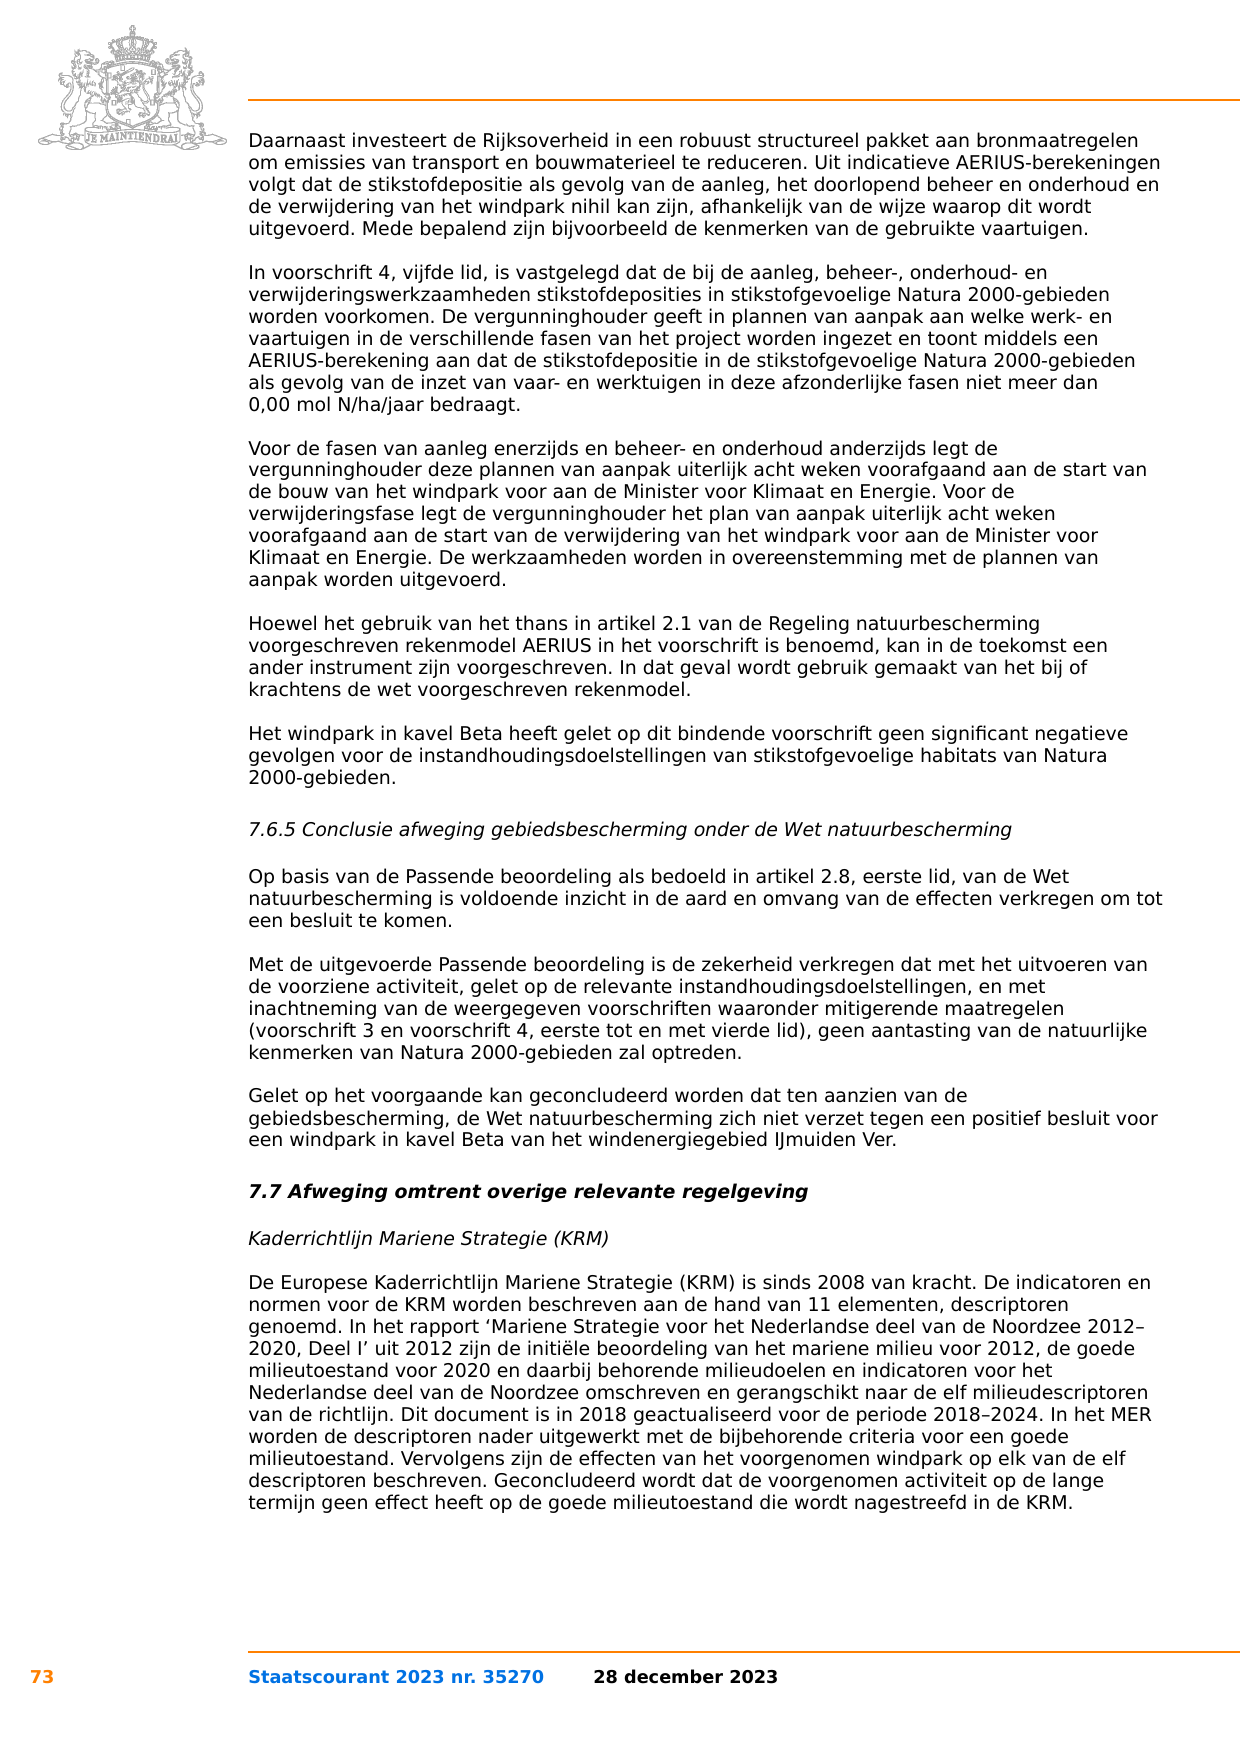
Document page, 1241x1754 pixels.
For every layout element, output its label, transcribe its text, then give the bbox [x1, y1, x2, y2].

text Voor de fasen van aanleg enerzijds en beheer- en onderhoud anderzijds legt de vergunninghouder deze plannen van aanpak uiterlijk acht weken voorafgaand aan de start van de bouw van het windpark voor aan de Minister voor Klimaat en Energie. Voor de verwijderingsfase legt de vergunninghouder het plan van aanpak uiterlijk acht weken voorafgaand aan de start van de verwijdering van het windpark voor aan de Minister voor Klimaat en Energie. De werkzaamheden worden in overeenstemming met de plannen van aanpak worden uitgevoerd. [248, 437, 1163, 591]
text Gelet op het voorgaande kan geconcludeerd worden dat ten aanzien van de gebiedsbescherming, de Wet natuurbescherming zich niet verzet tegen een positief besluit voor een windpark in kavel Beta van het windenergiegebied IJmuiden Ver. [248, 1085, 1163, 1151]
text Op basis van de Passende beoordeling als bedoeld in artikel 2.8, eerste lid, van de Wet natuurbescherming is voldoende inzicht in de aard en omvang van de effecten verkregen om tot een besluit te komen. [248, 866, 1163, 932]
text Daarnaast investeert de Rijksoverheid in een robuust structureel pakket aan bronmaatregelen om emissies van transport en bouwmaterieel te reduceren. Uit indicatieve AERIUS-berekeningen volgt dat de stikstofdepositie als gevolg van de aanleg, het doorlopend beheer en onderhoud en de verwijdering van het windpark nihil kan zijn, afhankelijk van de wijze waarop dit wordt uitgevoerd. Mede bepalend zijn bijvoorbeeld de kenmerken van de gebruikte vaartuigen. [248, 130, 1163, 240]
subtitle 7.6.5 Conclusie afweging gebiedsbescherming onder de Wet natuurbescherming [248, 819, 1163, 841]
text Hoewel het gebruik van het thans in artikel 2.1 van de Regeling natuurbescherming voorgeschreven rekenmodel AERIUS in het voorschrift is benoemd, kan in de toekomst een ander instrument zijn voorgeschreven. In dat geval wordt gebruik gemaakt van het bij of krachtens de wet voorgeschreven rekenmodel. [248, 613, 1163, 701]
text In voorschrift 4, vijfde lid, is vastgelegd dat de bij de aanleg, beheer-, onderhoud- en verwijderingswerkzaamheden stikstofdeposities in stikstofgevoelige Natura 2000-gebieden worden voorkomen. De vergunninghouder geeft in plannen van aanpak aan welke werk- en vaartuigen in de verschillende fasen van het project worden ingezet en toont middels een AERIUS-berekening aan dat de stikstofdepositie in de stikstofgevoelige Natura 2000-gebieden als gevolg van de inzet van vaar- en werktuigen in deze afzonderlijke fasen niet meer dan 0,00 mol N/ha/jaar bedraagt. [248, 262, 1163, 416]
text De Europese Kaderrichtlijn Mariene Strategie (KRM) is sinds 2008 van kracht. De indicatoren en normen voor de KRM worden beschreven aan de hand van 11 elementen, descriptoren genoemd. In het rapport ‘Mariene Strategie voor het Nederlandse deel van de Noordzee 2012–2020, Deel I’ uit 2012 zijn de initiële beoordeling van het mariene milieu voor 2012, de goede milieutoestand voor 2020 en daarbij behorende milieudoelen en indicatoren voor het Nederlandse deel van de Noordzee omschreven en gerangschikt naar de elf milieudescriptoren van de richtlijn. Dit document is in 2018 geactualiseerd voor de periode 2018–2024. In het MER worden de descriptoren nader uitgewerkt met de bijbehorende criteria voor een goede milieutoestand. Vervolgens zijn de effecten van het voorgenomen windpark op elk van de elf descriptoren beschreven. Geconcludeerd wordt dat de voorgenomen activiteit op de lange termijn geen effect heeft op de goede milieutoestand die wordt nagestreefd in de KRM. [248, 1272, 1163, 1514]
subtitle Kaderrichtlijn Mariene Strategie (KRM) [248, 1228, 1163, 1250]
subtitle 7.7 Afweging omtrent overige relevante regelgeving [248, 1181, 1163, 1203]
text Met de uitgevoerde Passende beoordeling is de zekerheid verkregen dat met het uitvoeren van de voorziene activiteit, gelet op de relevante instandhoudingsdoelstellingen, en met inachtneming van de weergegeven voorschriften waaronder mitigerende maatregelen (voorschrift 3 en voorschrift 4, eerste tot en met vierde lid), geen aantasting van de natuurlijke kenmerken van Natura 2000-gebieden zal optreden. [248, 954, 1163, 1063]
picture [38, 25, 227, 150]
text Het windpark in kavel Beta heeft gelet op dit bindende voorschrift geen significant negatieve gevolgen voor de instandhoudingsdoelstellingen van stikstofgevoelige habitats van Natura 2000-gebieden. [248, 723, 1163, 789]
